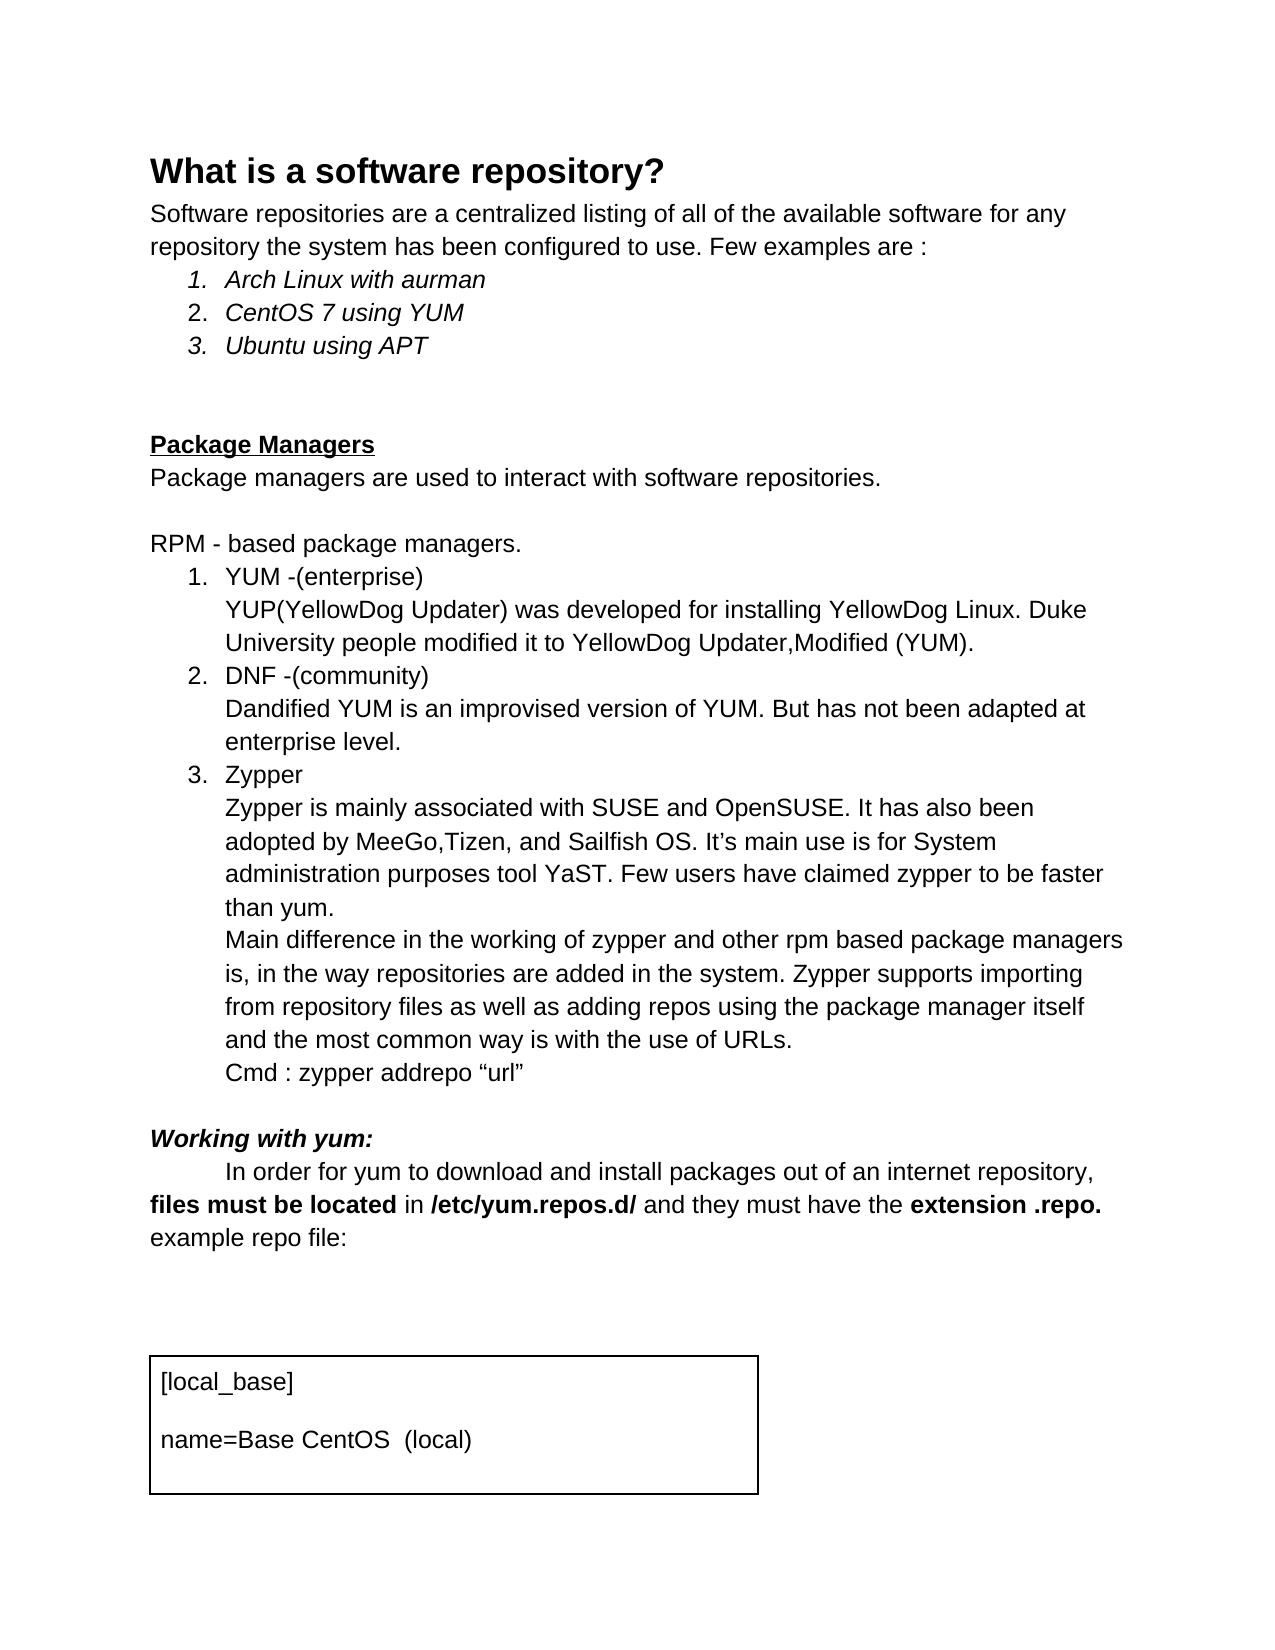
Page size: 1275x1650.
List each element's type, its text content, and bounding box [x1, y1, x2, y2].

list Ubuntu using APT [187, 331, 1125, 360]
text RPM - based package managers. [150, 529, 1125, 558]
text example repo file: [150, 1223, 1125, 1251]
list CentOS 7 using YUM [187, 298, 1125, 327]
list Zypper [187, 760, 1125, 789]
list DNF -(community) [187, 661, 1125, 690]
text Package managers are used to interact with software repositories. [150, 463, 1125, 492]
text In order for yum to download and install packages out of an internet repository, files must be located in /etc/yum.repos.d/ and they must have the extension .repo. [150, 1157, 1125, 1218]
text Package Managers [150, 430, 1125, 459]
list YUM -(enterprise) [187, 562, 1125, 591]
table_header [local_base] name=Base CentOS (local) [151, 1357, 757, 1493]
text Working with yum: [150, 1124, 1125, 1152]
text Cmd : zypper addrepo “url” [225, 1058, 1125, 1086]
text Zypper is mainly associated with SUSE and OpenSUSE. It has also been adopted by MeeGo,Tizen, and Sailfish OS. It’s main use is for System administration purposes tool YaST. Few users have claimed zypper to be faster than yum. [225, 793, 1125, 921]
text Main difference in the working of zypper and other rpm based package managers is, in the way repositories are added in the system. Zypper supports importing from repository files as well as adding repos using the package manager itself and the most common way is with the use of URLs. [225, 926, 1125, 1053]
text Software repositories are a centralized listing of all of the available software for any repository the system has been configured to use. Few examples are : [150, 199, 1125, 261]
list Arch Linux with aurman [187, 265, 1125, 294]
text YUP(YellowDog Updater) was developed for installing YellowDog Linux. Duke University people modified it to YellowDog Updater,Modified (YUM). [225, 595, 1125, 657]
text Dandified YUM is an improvised version of YUM. But has not been adapted at enterprise level. [225, 694, 1125, 756]
subtitle What is a software repository? [150, 150, 1125, 191]
